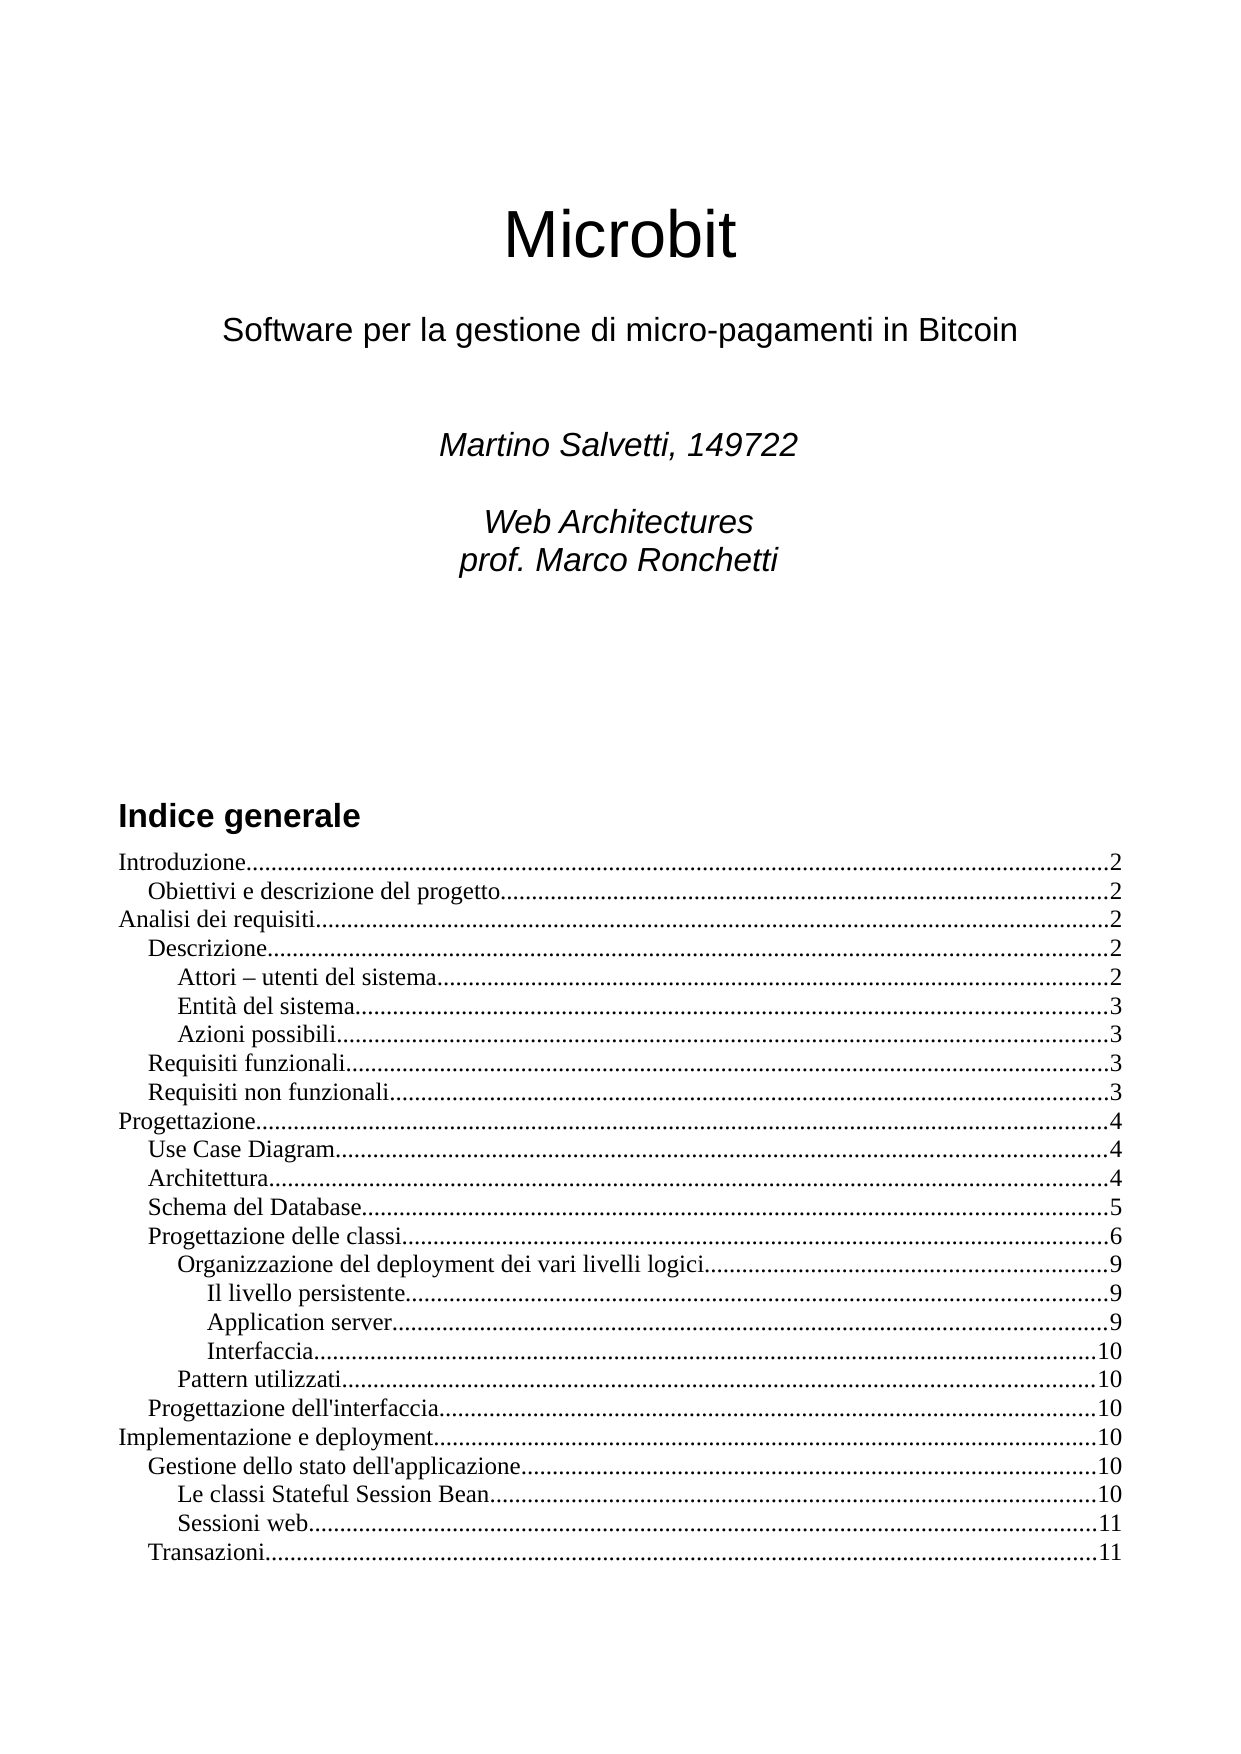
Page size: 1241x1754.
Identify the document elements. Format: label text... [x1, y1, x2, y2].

text prof. Marco Ronchetti [118, 541, 1122, 579]
subtitle Indice generale [118, 796, 1122, 834]
text Requisiti non funzionali 3 [148, 1077, 1122, 1106]
text Azioni possibili 3 [177, 1019, 1122, 1048]
text Schema del Database 5 [148, 1192, 1122, 1221]
text Il livello persistente 9 [207, 1278, 1122, 1307]
text Martino Salvetti, 149722 [118, 425, 1122, 464]
text Descrizione 2 [148, 933, 1122, 962]
text Progettazione dell'interfaccia 10 [148, 1393, 1122, 1422]
text Interfaccia 10 [207, 1336, 1122, 1364]
text Microbit [118, 195, 1122, 271]
text Progettazione 4 [118, 1106, 1122, 1134]
text Attori – utenti del sistema 2 [177, 962, 1122, 991]
text Use Case Diagram 4 [148, 1134, 1122, 1163]
text Introduzione 2 [118, 847, 1122, 876]
text Requisiti funzionali 3 [148, 1048, 1122, 1077]
text Obiettivi e descrizione del progetto 2 [148, 876, 1122, 904]
text Analisi dei requisiti 2 [118, 904, 1122, 933]
text Sessioni web 11 [177, 1508, 1122, 1537]
text Pattern utilizzati 10 [177, 1364, 1122, 1393]
text Gestione dello stato dell'applicazione 10 [148, 1451, 1122, 1479]
text Progettazione delle classi 6 [148, 1221, 1122, 1249]
text Implementazione e deployment 10 [118, 1422, 1122, 1451]
text Organizzazione del deployment dei vari livelli logici 9 [177, 1249, 1122, 1278]
text Transazioni 11 [148, 1537, 1122, 1566]
text Entità del sistema 3 [177, 991, 1122, 1019]
text Architettura 4 [148, 1163, 1122, 1192]
text Software per la gestione di micro-pagamenti in Bitcoin [118, 310, 1122, 348]
text Application server 9 [207, 1307, 1122, 1336]
text Web Architectures [118, 502, 1122, 541]
text Le classi Stateful Session Bean 10 [177, 1479, 1122, 1508]
